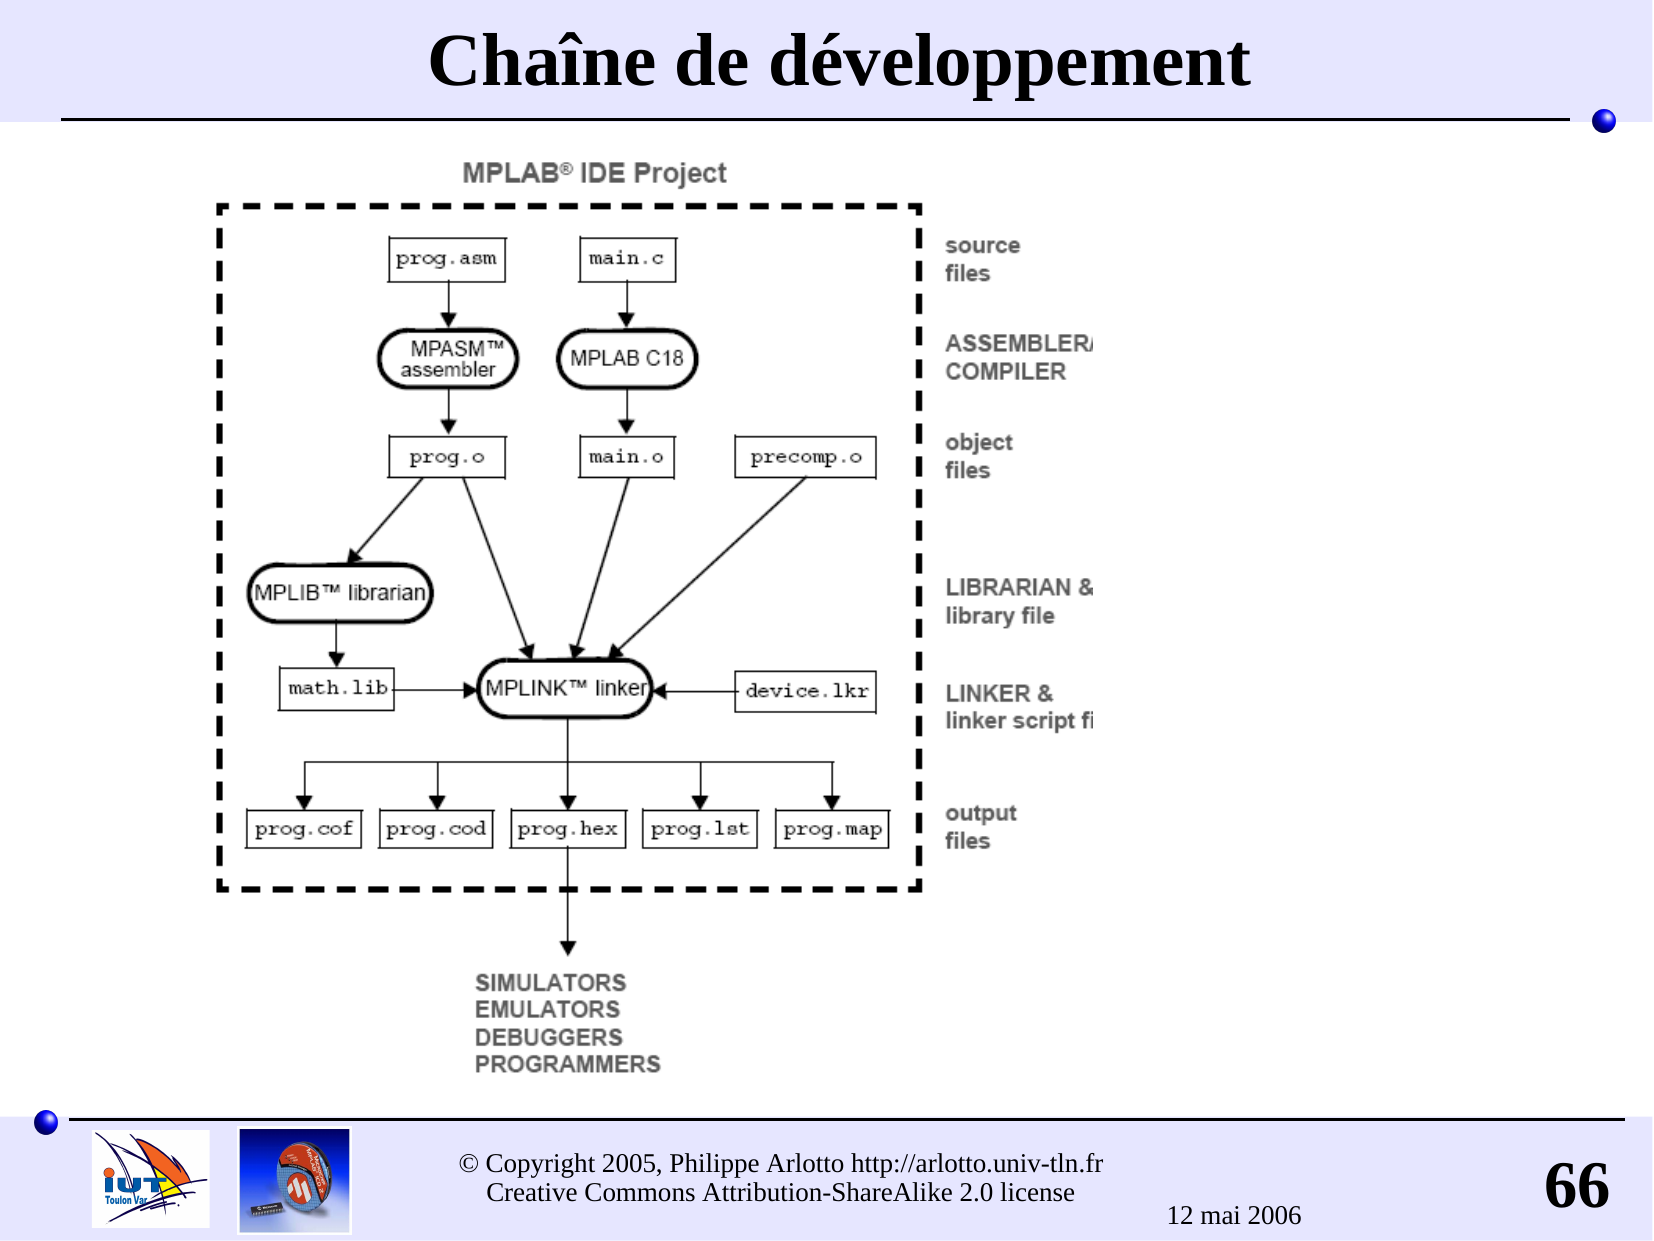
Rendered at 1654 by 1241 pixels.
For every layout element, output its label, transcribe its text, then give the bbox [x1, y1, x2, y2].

picture [237, 1126, 352, 1235]
picture [176, 147, 1093, 1093]
title Chaîne de développement [95, 14, 1585, 107]
